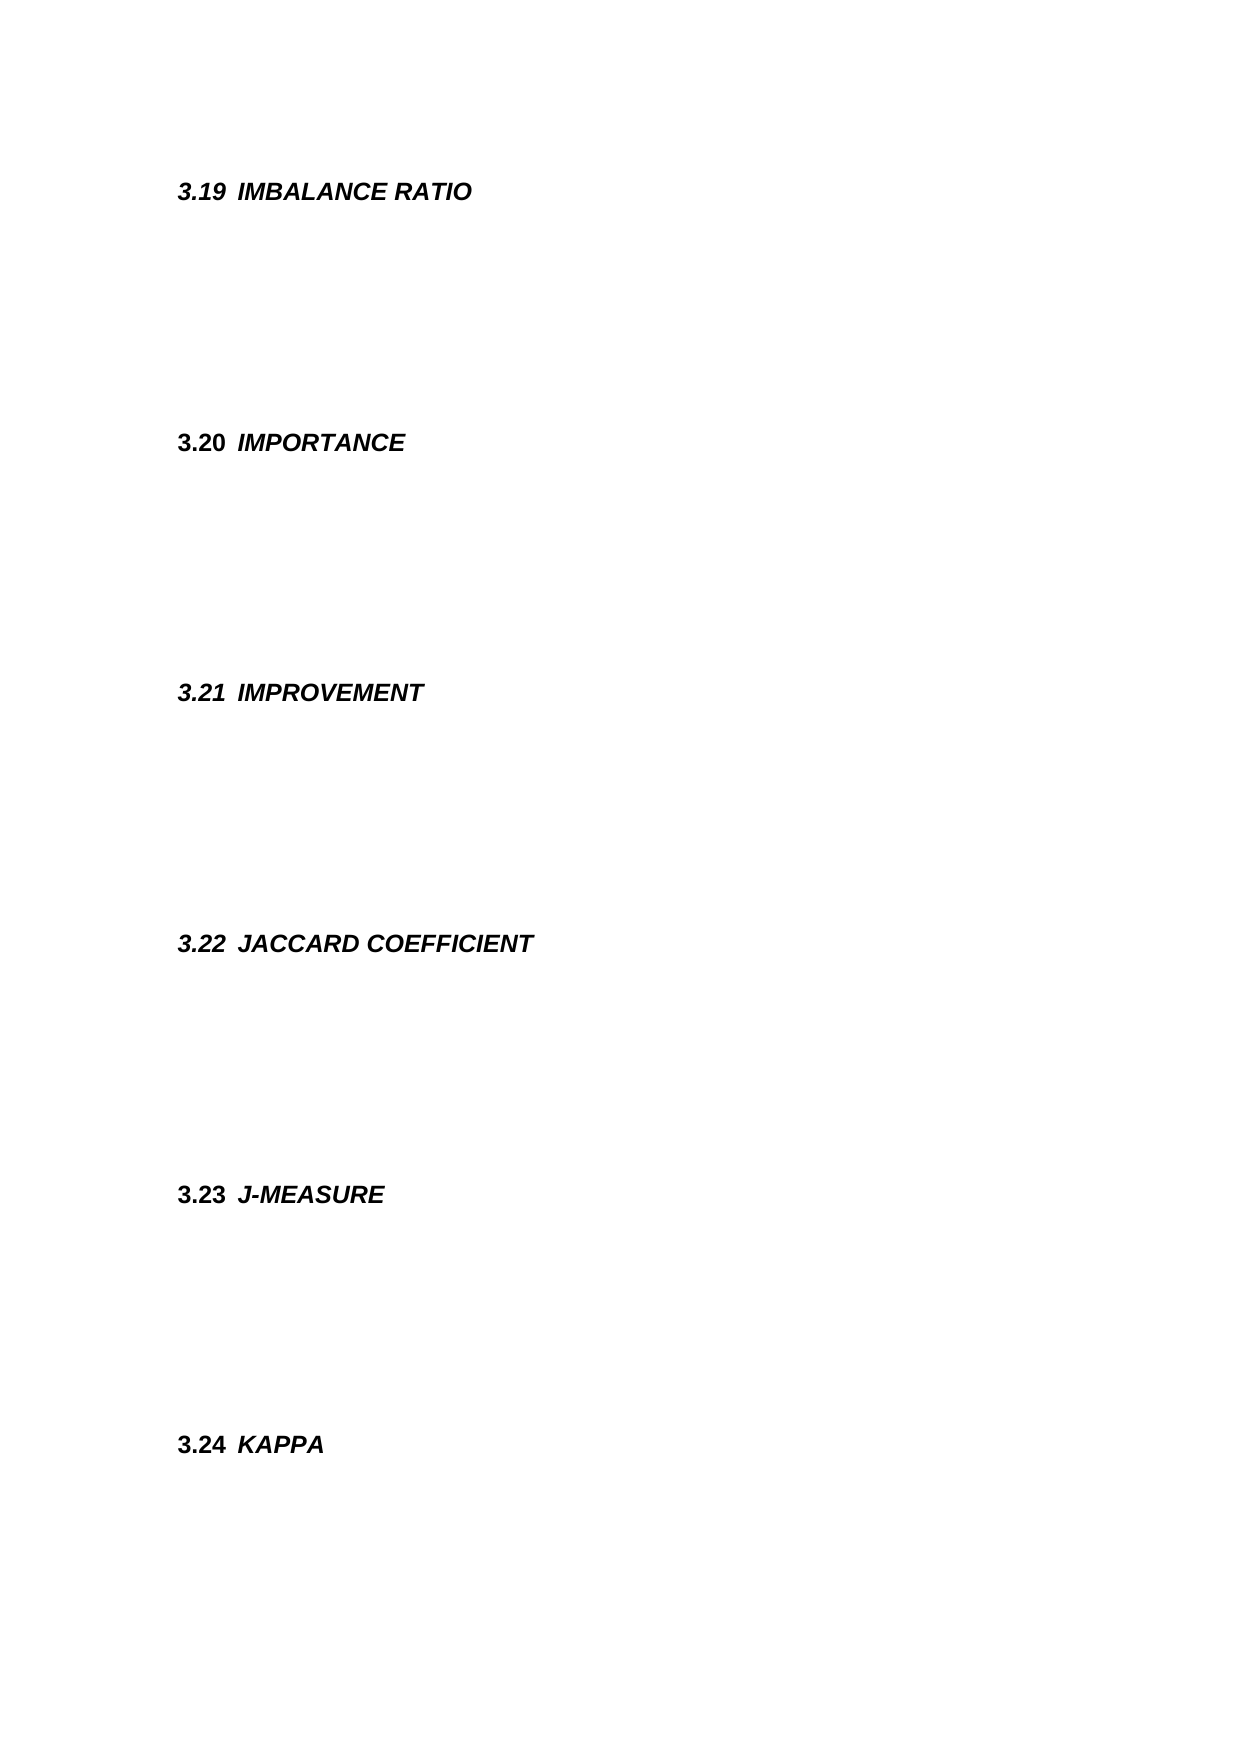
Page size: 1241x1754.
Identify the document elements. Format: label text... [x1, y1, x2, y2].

subtitle KAPPA [177, 1430, 1122, 1459]
subtitle IMPORTANCE [177, 428, 1122, 457]
subtitle J-MEASURE [177, 1180, 1122, 1208]
subtitle IMPROVEMENT [177, 678, 1122, 707]
subtitle JACCARD COEFFICIENT [177, 929, 1122, 958]
subtitle IMBALANCE RATIO [177, 177, 1122, 206]
